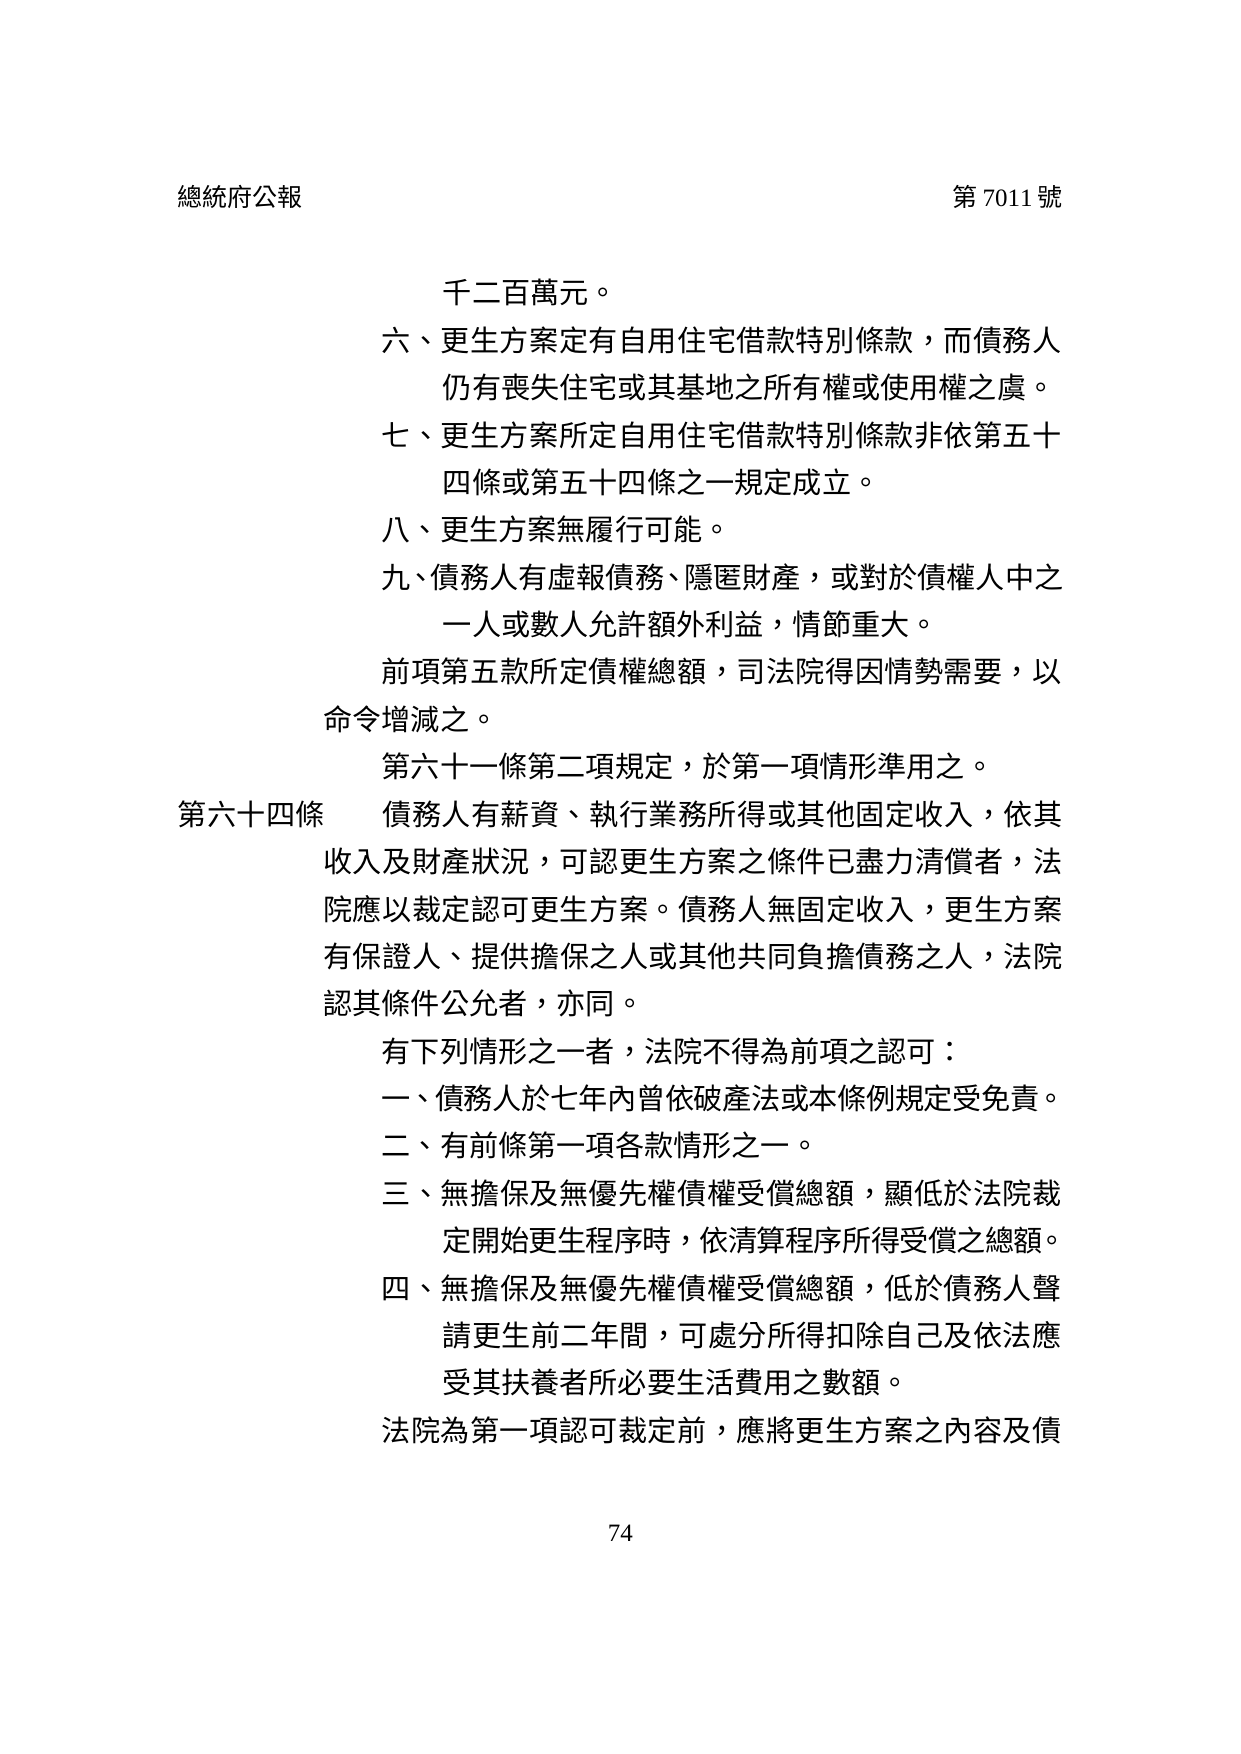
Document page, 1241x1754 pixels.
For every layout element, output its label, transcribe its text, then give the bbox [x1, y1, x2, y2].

text 六、更生方案定有自用住宅借款特別條款，而債務人仍有喪失住宅或其基地之所有權或使用權之虞。 [381, 313, 1063, 408]
text 有下列情形之一者，法院不得為前項之認可： [323, 1024, 1063, 1072]
text 第六十四條 債務人有薪資、執行業務所得或其他固定收入，依其收入及財產狀況，可認更生方案之條件已盡力清償者，法院應以裁定認可更生方案。債務人無固定收入，更生方案有保證人、提供擔保之人或其他共同負擔債務之人，法院認其條件公允者，亦同。 [177, 787, 1063, 1024]
text 千二百萬元。 [381, 266, 1063, 313]
text 一、債務人於七年內曾依破產法或本條例規定受免責。 [381, 1072, 1063, 1119]
text 九、債務人有虛報債務、隱匿財產，或對於債權人中之一人或數人允許額外利益，情節重大。 [381, 550, 1063, 645]
text 七、更生方案所定自用住宅借款特別條款非依第五十四條或第五十四條之一規定成立。 [381, 408, 1063, 503]
text 法院為第一項認可裁定前，應將更生方案之內容及債 [323, 1403, 1063, 1451]
text 第六十一條第二項規定，於第一項情形準用之。 [323, 740, 1063, 787]
text 八、更生方案無履行可能。 [381, 503, 1063, 550]
text 四、無擔保及無優先權債權受償總額，低於債務人聲請更生前二年間，可處分所得扣除自己及依法應受其扶養者所必要生活費用之數額。 [381, 1261, 1063, 1403]
text 三、無擔保及無優先權債權受償總額，顯低於法院裁定開始更生程序時，依清算程序所得受償之總額。 [381, 1166, 1063, 1261]
text 前項第五款所定債權總額，司法院得因情勢需要，以命令增減之。 [323, 645, 1063, 740]
text 二、有前條第一項各款情形之一。 [381, 1119, 1063, 1166]
